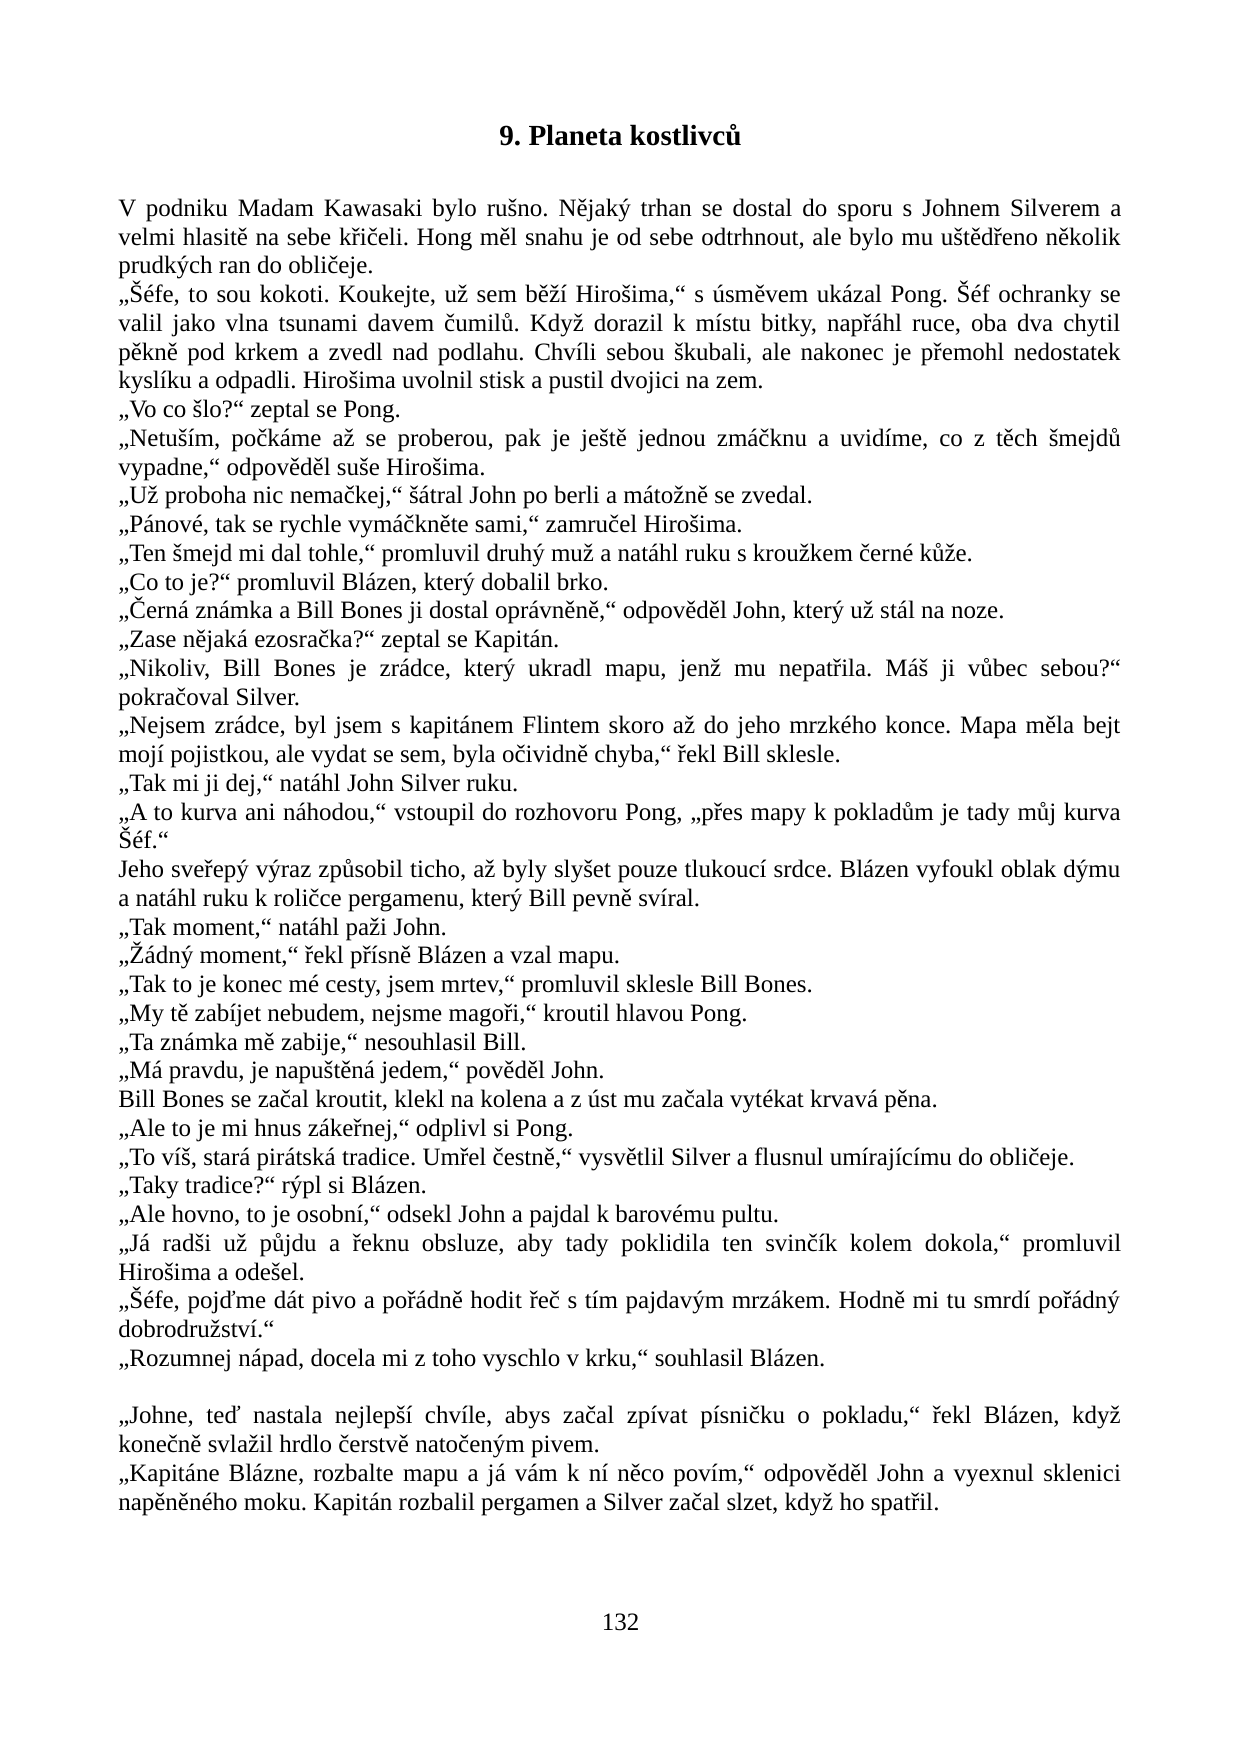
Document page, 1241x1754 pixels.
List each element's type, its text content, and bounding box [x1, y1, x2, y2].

text „Ten šmejd mi dal tohle,“ promluvil druhý muž a natáhl ruku s kroužkem černé kůže. [118, 538, 1122, 567]
text „Černá známka a Bill Bones ji dostal oprávněně,“ odpověděl John, který už stál na noze. [118, 595, 1122, 624]
text „Šéfe, pojďme dát pivo a pořádně hodit řeč s tím pajdavým mrzákem. Hodně mi tu smrdí pořádný dobrodružství.“ [118, 1285, 1122, 1343]
text „Taky tradice?“ rýpl si Blázen. [118, 1170, 1122, 1199]
text „Šéfe, to sou kokoti. Koukejte, už sem běží Hirošima,“ s úsměvem ukázal Pong. Šéf ochranky se valil jako vlna tsunami davem čumilů. Když dorazil k místu bitky, napřáhl ruce, oba dva chytil pěkně pod krkem a zvedl nad podlahu. Chvíli sebou škubali, ale nakonec je přemohl nedostatek kyslíku a odpadli. Hirošima uvolnil stisk a pustil dvojici na zem. [118, 279, 1122, 394]
text „Nikoliv, Bill Bones je zrádce, který ukradl mapu, jenž mu nepatřila. Máš ji vůbec sebou?“ pokračoval Silver. [118, 653, 1122, 710]
text „Tak mi ji dej,“ natáhl John Silver ruku. [118, 768, 1122, 797]
text „Tak to je konec mé cesty, jsem mrtev,“ promluvil sklesle Bill Bones. [118, 969, 1122, 998]
text „Tak moment,“ natáhl paži John. [118, 912, 1122, 940]
text Jeho sveřepý výraz způsobil ticho, až byly slyšet pouze tlukoucí srdce. Blázen vyfoukl oblak dýmu a natáhl ruku k roličce pergamenu, který Bill pevně svíral. [118, 854, 1122, 912]
text „Rozumnej nápad, docela mi z toho vyschlo v krku,“ souhlasil Blázen. [118, 1343, 1122, 1372]
text „Nejsem zrádce, byl jsem s kapitánem Flintem skoro až do jeho mrzkého konce. Mapa měla bejt mojí pojistkou, ale vydat se sem, byla očividně chyba,“ řekl Bill sklesle. [118, 710, 1122, 768]
text „Já radši už půjdu a řeknu obsluze, aby tady poklidila ten svinčík kolem dokola,“ promluvil Hirošima a odešel. [118, 1228, 1122, 1285]
text V podniku Madam Kawasaki bylo rušno. Nějaký trhan se dostal do sporu s Johnem Silverem a velmi hlasitě na sebe křičeli. Hong měl snahu je od sebe odtrhnout, ale bylo mu uštědřeno několik prudkých ran do obličeje. [118, 193, 1122, 279]
text „Žádný moment,“ řekl přísně Blázen a vzal mapu. [118, 940, 1122, 969]
text Bill Bones se začal kroutit, klekl na kolena a z úst mu začala vytékat krvavá pěna. [118, 1084, 1122, 1113]
text „Má pravdu, je napuštěná jedem,“ pověděl John. [118, 1055, 1122, 1084]
text „Ale to je mi hnus zákeřnej,“ odplivl si Pong. [118, 1113, 1122, 1142]
text „Už proboha nic nemačkej,“ šátral John po berli a mátožně se zvedal. [118, 480, 1122, 509]
text „Kapitáne Blázne, rozbalte mapu a já vám k ní něco povím,“ odpověděl John a vyexnul sklenici napěněného moku. Kapitán rozbalil pergamen a Silver začal slzet, když ho spatřil. [118, 1458, 1122, 1515]
text „To víš, stará pirátská tradice. Umřel čestně,“ vysvětlil Silver a flusnul umírajícímu do obličeje. [118, 1142, 1122, 1170]
text „Vo co šlo?“ zeptal se Pong. [118, 394, 1122, 423]
text „Co to je?“ promluvil Blázen, který dobalil brko. [118, 567, 1122, 595]
text „A to kurva ani náhodou,“ vstoupil do rozhovoru Pong, „přes mapy k pokladům je tady můj kurva Šéf.“ [118, 797, 1122, 854]
text „Ta známka mě zabije,“ nesouhlasil Bill. [118, 1027, 1122, 1055]
text „Ale hovno, to je osobní,“ odsekl John a pajdal k barovému pultu. [118, 1199, 1122, 1228]
text „Zase nějaká ezosračka?“ zeptal se Kapitán. [118, 624, 1122, 653]
text „My tě zabíjet nebudem, nejsme magoři,“ kroutil hlavou Pong. [118, 998, 1122, 1027]
text „Netuším, počkáme až se proberou, pak je ještě jednou zmáčknu a uvidíme, co z těch šmejdů vypadne,“ odpověděl suše Hirošima. [118, 423, 1122, 480]
text „Johne, teď nastala nejlepší chvíle, abys začal zpívat písničku o pokladu,“ řekl Blázen, když konečně svlažil hrdlo čerstvě natočeným pivem. [118, 1400, 1122, 1458]
subtitle 9. Planeta kostlivců [118, 118, 1122, 152]
text „Pánové, tak se rychle vymáčkněte sami,“ zamručel Hirošima. [118, 509, 1122, 538]
